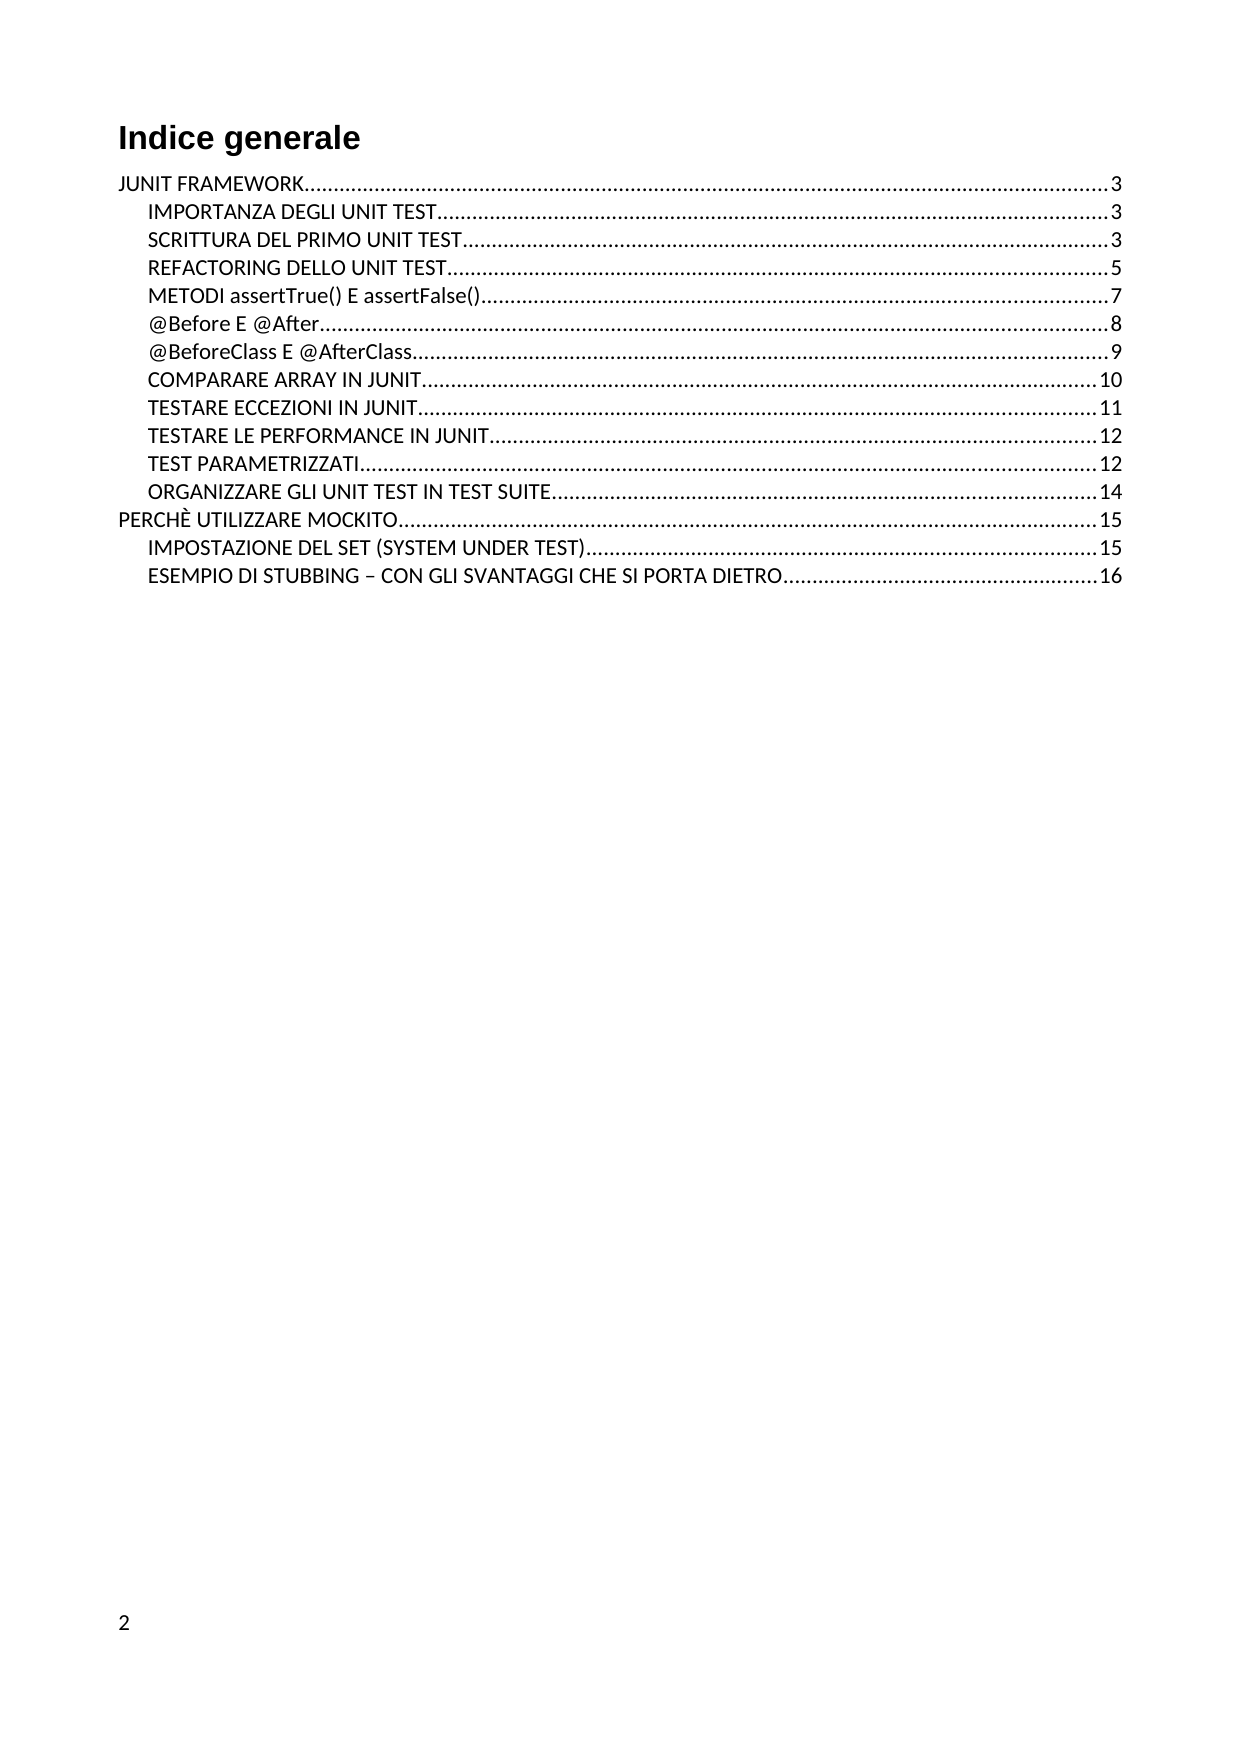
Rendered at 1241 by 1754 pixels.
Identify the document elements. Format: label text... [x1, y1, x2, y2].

text TESTARE ECCEZIONI IN JUNIT 11 [148, 393, 1122, 421]
text TESTARE LE PERFORMANCE IN JUNIT 12 [148, 421, 1122, 449]
text TEST PARAMETRIZZATI 12 [148, 449, 1122, 477]
text METODI assertTrue() E assertFalse() 7 [148, 281, 1122, 309]
text COMPARARE ARRAY IN JUNIT 10 [148, 365, 1122, 393]
text @BeforeClass E @AfterClass 9 [148, 337, 1122, 365]
text @Before E @After 8 [148, 309, 1122, 337]
text ESEMPIO DI STUBBING – CON GLI SVANTAGGI CHE SI PORTA DIETRO 16 [148, 561, 1122, 589]
text IMPORTANZA DEGLI UNIT TEST 3 [148, 197, 1122, 225]
text ORGANIZZARE GLI UNIT TEST IN TEST SUITE 14 [148, 477, 1122, 505]
text SCRITTURA DEL PRIMO UNIT TEST 3 [148, 225, 1122, 253]
text IMPOSTAZIONE DEL SET (SYSTEM UNDER TEST) 15 [148, 533, 1122, 561]
text JUNIT FRAMEWORK 3 [118, 169, 1122, 197]
subtitle Indice generale [118, 118, 1122, 157]
text REFACTORING DELLO UNIT TEST 5 [148, 253, 1122, 281]
text PERCHÈ UTILIZZARE MOCKITO 15 [118, 505, 1122, 533]
